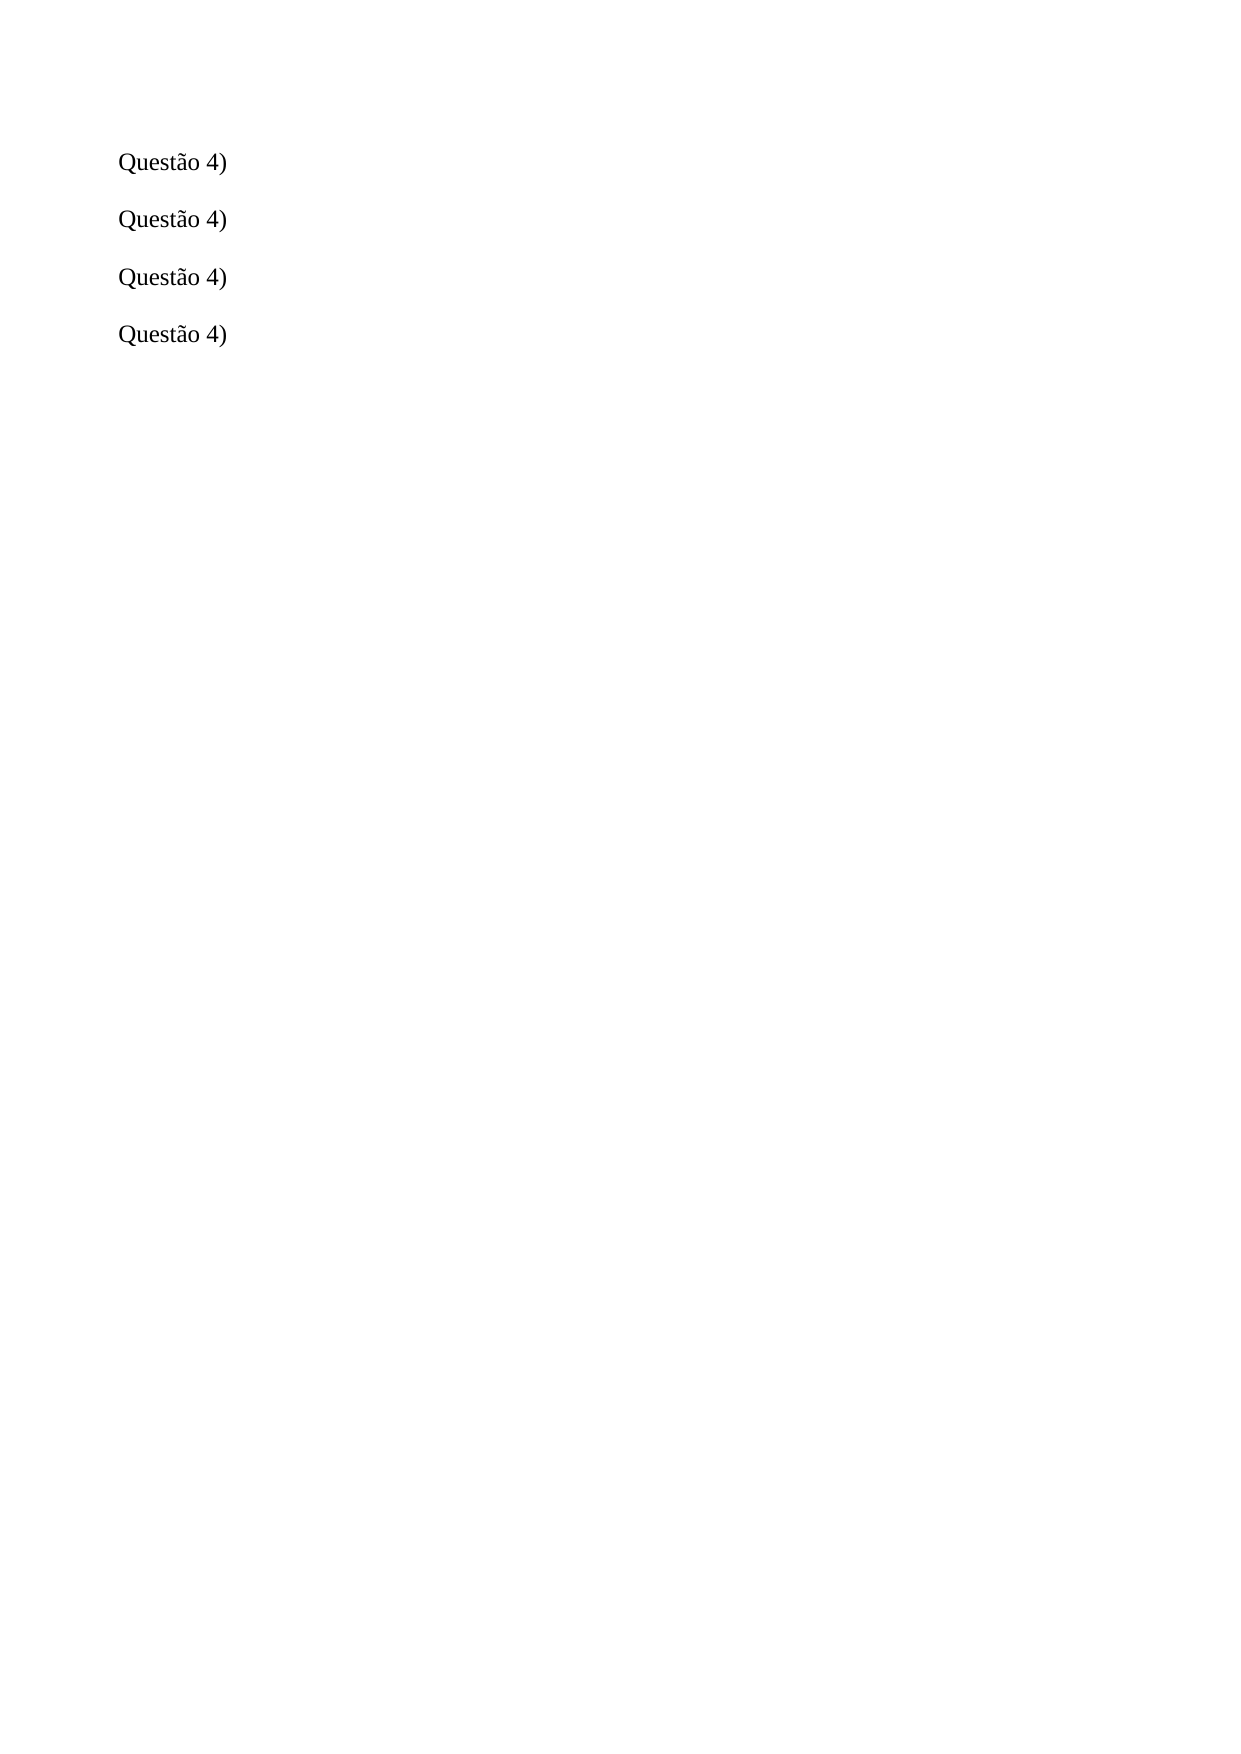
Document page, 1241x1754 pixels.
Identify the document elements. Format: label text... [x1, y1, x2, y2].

text Questão 4) [118, 319, 1122, 348]
text Questão 4) [118, 147, 1122, 176]
text Questão 4) [118, 262, 1122, 291]
text Questão 4) [118, 204, 1122, 233]
